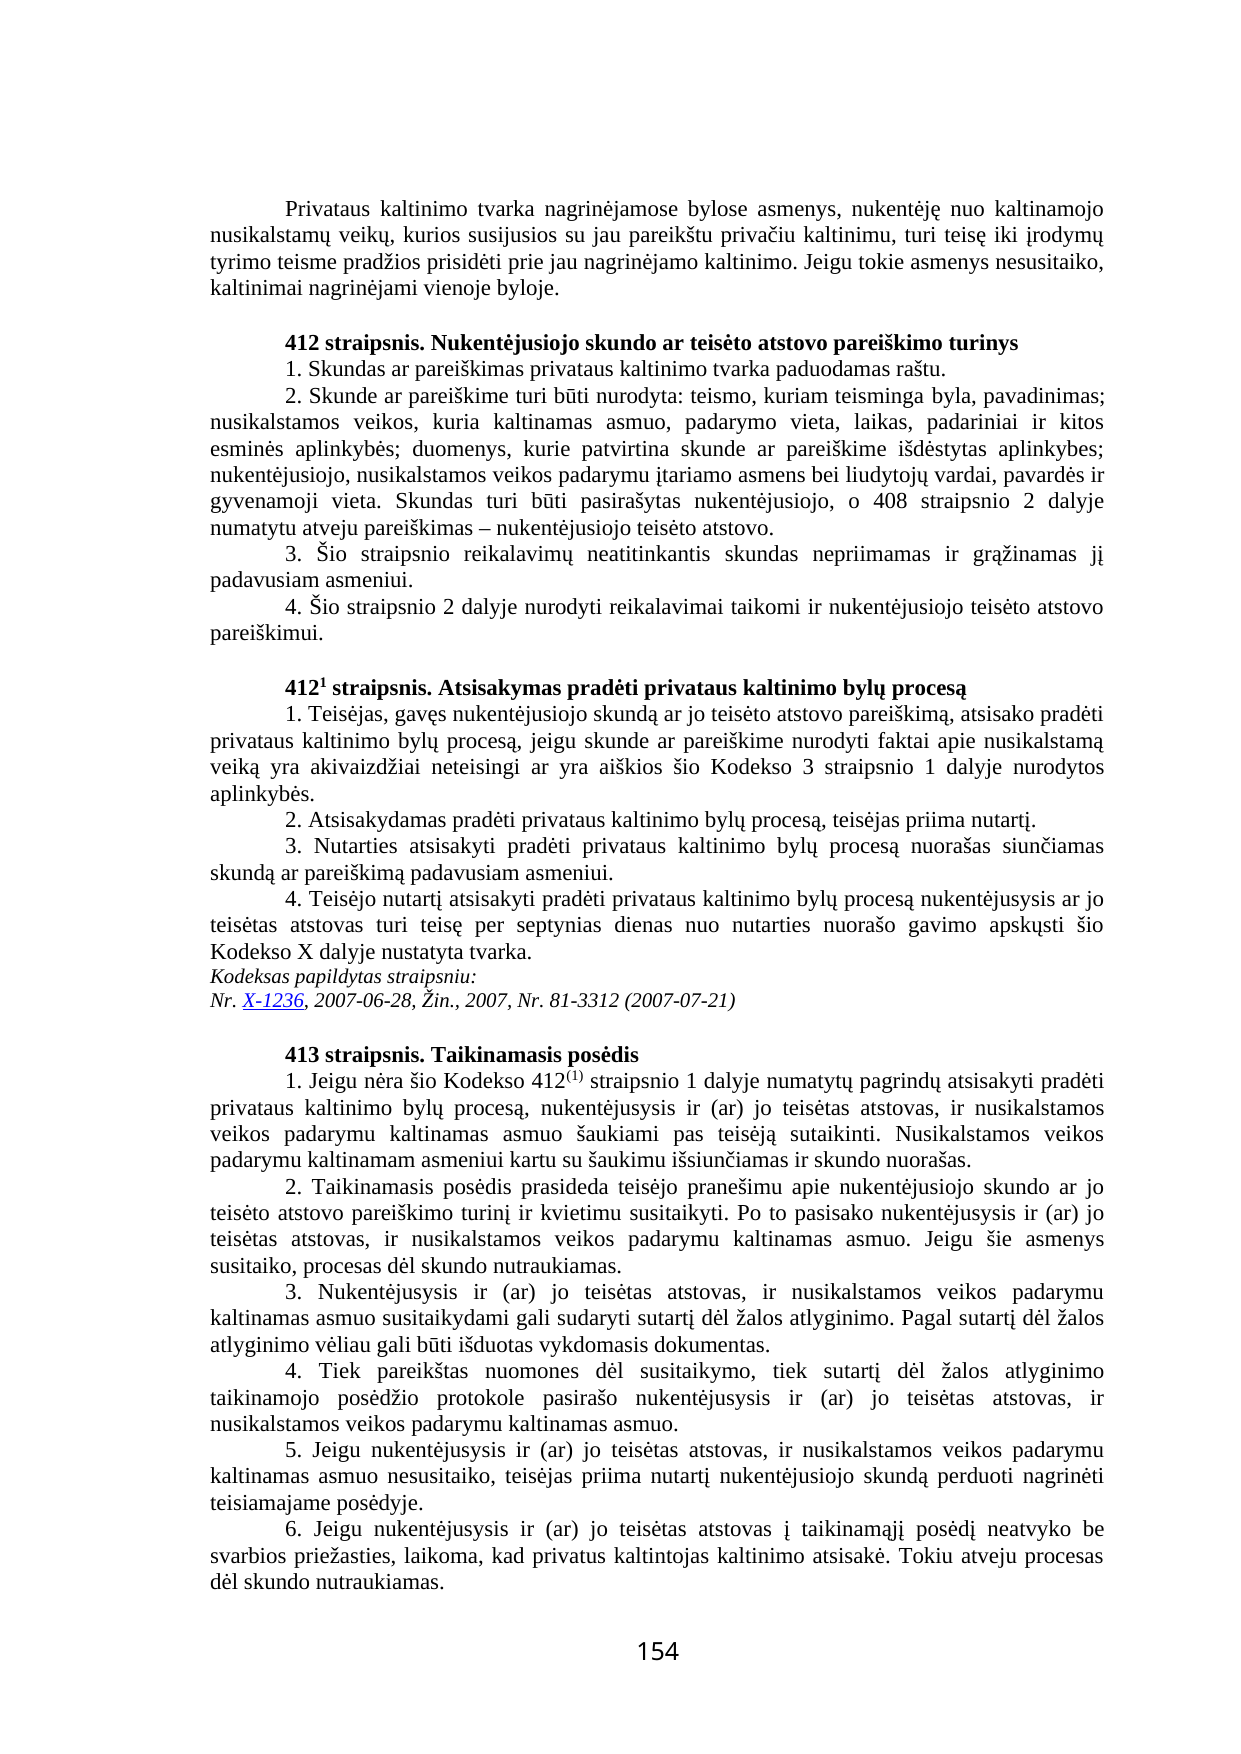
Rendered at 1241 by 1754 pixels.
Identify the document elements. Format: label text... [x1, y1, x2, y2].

text 4. Šio straipsnio 2 dalyje nurodyti reikalavimai taikomi ir nukentėjusiojo teisėto atstovo pareiškimui. [210, 593, 1106, 645]
text 2. Skunde ar pareiškime turi būti nurodyta: teismo, kuriam teisminga byla, pavadinimas; nusikalstamos veikos, kuria kaltinamas asmuo, padarymo vieta, laikas, padariniai ir kitos esminės aplinkybės; duomenys, kurie patvirtina skunde ar pareiškime išdėstytas aplinkybes; nukentėjusiojo, nusikalstamos veikos padarymu įtariamo asmens bei liudytojų vardai, pavardės ir gyvenamoji vieta. Skundas turi būti pasirašytas nukentėjusiojo, o 408 straipsnio 2 dalyje numatytu atveju pareiškimas – nukentėjusiojo teisėto atstovo. [210, 382, 1106, 540]
text 4. Teisėjo nutartį atsisakyti pradėti privataus kaltinimo bylų procesą nukentėjusysis ar jo teisėtas atstovas turi teisę per septynias dienas nuo nutarties nuorašo gavimo apskųsti šio Kodekso X dalyje nustatyta tvarka. [210, 885, 1106, 964]
text 1. Jeigu nėra šio Kodekso 412(1) straipsnio 1 dalyje numatytų pagrindų atsisakyti pradėti privataus kaltinimo bylų procesą, nukentėjusysis ir (ar) jo teisėtas atstovas, ir nusikalstamos veikos padarymu kaltinamas asmuo šaukiami pas teisėją sutaikinti. Nusikalstamos veikos padarymu kaltinamam asmeniui kartu su šaukimu išsiunčiamas ir skundo nuorašas. [210, 1067, 1106, 1173]
text 2. Atsisakydamas pradėti privataus kaltinimo bylų procesą, teisėjas priima nutartį. [210, 806, 1106, 832]
text 2. Taikinamasis posėdis prasideda teisėjo pranešimu apie nukentėjusiojo skundo ar jo teisėto atstovo pareiškimo turinį ir kvietimu susitaikyti. Po to pasisako nukentėjusysis ir (ar) jo teisėtas atstovas, ir nusikalstamos veikos padarymu kaltinamas asmuo. Jeigu šie asmenys susitaiko, procesas dėl skundo nutraukiamas. [210, 1173, 1106, 1278]
text Privataus kaltinimo tvarka nagrinėjamose bylose asmenys, nukentėję nuo kaltinamojo nusikalstamų veikų, kurios susijusios su jau pareikštu privačiu kaltinimu, turi teisę iki įrodymų tyrimo teisme pradžios prisidėti prie jau nagrinėjamo kaltinimo. Jeigu tokie asmenys nesusitaiko, kaltinimai nagrinėjami vienoje byloje. [210, 195, 1106, 300]
text 4121 straipsnis. Atsisakymas pradėti privataus kaltinimo bylų procesą [210, 674, 1106, 701]
text 3. Nutarties atsisakyti pradėti privataus kaltinimo bylų procesą nuorašas siunčiamas skundą ar pareiškimą padavusiam asmeniui. [210, 832, 1106, 885]
text Nr. X-1236, 2007-06-28, Žin., 2007, Nr. 81-3312 (2007-07-21) [210, 988, 1106, 1012]
text 1. Skundas ar pareiškimas privataus kaltinimo tvarka paduodamas raštu. [210, 356, 1106, 382]
text Kodeksas papildytas straipsniu: [210, 964, 1106, 988]
text 1. Teisėjas, gavęs nukentėjusiojo skundą ar jo teisėto atstovo pareiškimą, atsisako pradėti privataus kaltinimo bylų procesą, jeigu skunde ar pareiškime nurodyti faktai apie nusikalstamą veiką yra akivaizdžiai neteisingi ar yra aiškios šio Kodekso 3 straipsnio 1 dalyje nurodytos aplinkybės. [210, 701, 1106, 806]
text 4. Tiek pareikštas nuomones dėl susitaikymo, tiek sutartį dėl žalos atlyginimo taikinamojo posėdžio protokole pasirašo nukentėjusysis ir (ar) jo teisėtas atstovas, ir nusikalstamos veikos padarymu kaltinamas asmuo. [210, 1357, 1106, 1436]
text 3. Nukentėjusysis ir (ar) jo teisėtas atstovas, ir nusikalstamos veikos padarymu kaltinamas asmuo susitaikydami gali sudaryti sutartį dėl žalos atlyginimo. Pagal sutartį dėl žalos atlyginimo vėliau gali būti išduotas vykdomasis dokumentas. [210, 1278, 1106, 1357]
text 413 straipsnis. Taikinamasis posėdis [210, 1041, 1106, 1067]
text 3. Šio straipsnio reikalavimų neatitinkantis skundas nepriimamas ir grąžinamas jį padavusiam asmeniui. [210, 540, 1106, 593]
text 6. Jeigu nukentėjusysis ir (ar) jo teisėtas atstovas į taikinamąjį posėdį neatvyko be svarbios priežasties, laikoma, kad privatus kaltintojas kaltinimo atsisakė. Tokiu atveju procesas dėl skundo nutraukiamas. [210, 1515, 1106, 1594]
text 412 straipsnis. Nukentėjusiojo skundo ar teisėto atstovo pareiškimo turinys [210, 329, 1106, 356]
text 5. Jeigu nukentėjusysis ir (ar) jo teisėtas atstovas, ir nusikalstamos veikos padarymu kaltinamas asmuo nesusitaiko, teisėjas priima nutartį nukentėjusiojo skundą perduoti nagrinėti teisiamajame posėdyje. [210, 1436, 1106, 1515]
